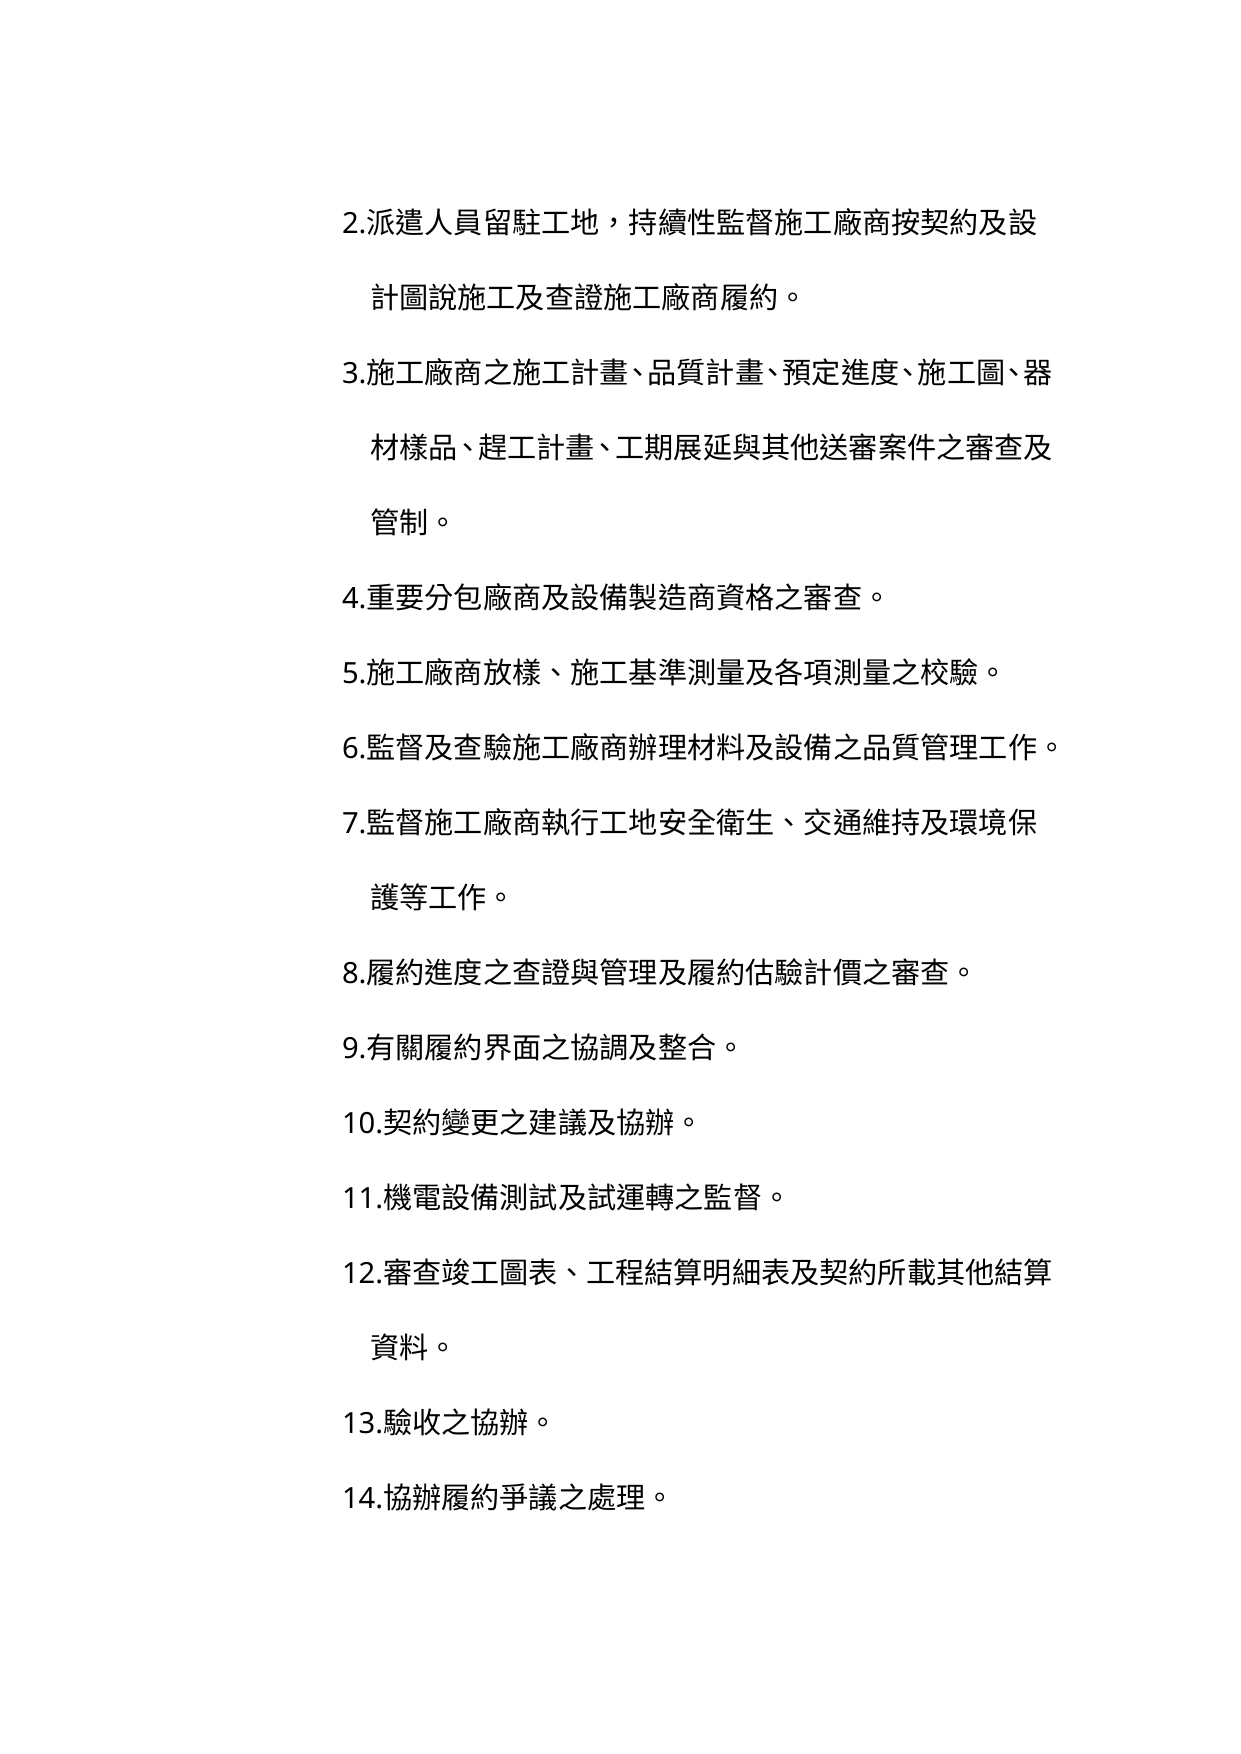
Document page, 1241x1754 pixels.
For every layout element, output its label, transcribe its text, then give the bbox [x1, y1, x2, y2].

text 6.監督及查驗施工廠商辦理材料及設備之品質管理工作。 [342, 708, 1053, 783]
text 14.協辦履約爭議之處理。 [342, 1458, 1053, 1533]
text 7.監督施工廠商執行工地安全衛生、交通維持及環境保護等工作。 [342, 783, 1053, 933]
text 3.施工廠商之施工計畫、品質計畫、預定進度、施工圖、器材樣品、趕工計畫、工期展延與其他送審案件之審查及管制。 [342, 333, 1053, 558]
text 9.有關履約界面之協調及整合。 [342, 1008, 1053, 1083]
text 5.施工廠商放樣、施工基準測量及各項測量之校驗。 [342, 633, 1053, 708]
text 10.契約變更之建議及協辦。 [342, 1083, 1053, 1158]
text 12.審查竣工圖表、工程結算明細表及契約所載其他結算資料。 [342, 1233, 1053, 1383]
text 8.履約進度之查證與管理及履約估驗計價之審查。 [342, 933, 1053, 1008]
text 4.重要分包廠商及設備製造商資格之審查。 [342, 558, 1053, 633]
text 13.驗收之協辦。 [342, 1383, 1053, 1458]
text 2.派遣人員留駐工地，持續性監督施工廠商按契約及設計圖說施工及查證施工廠商履約。 [342, 183, 1053, 333]
text 11.機電設備測試及試運轉之監督。 [342, 1158, 1053, 1233]
